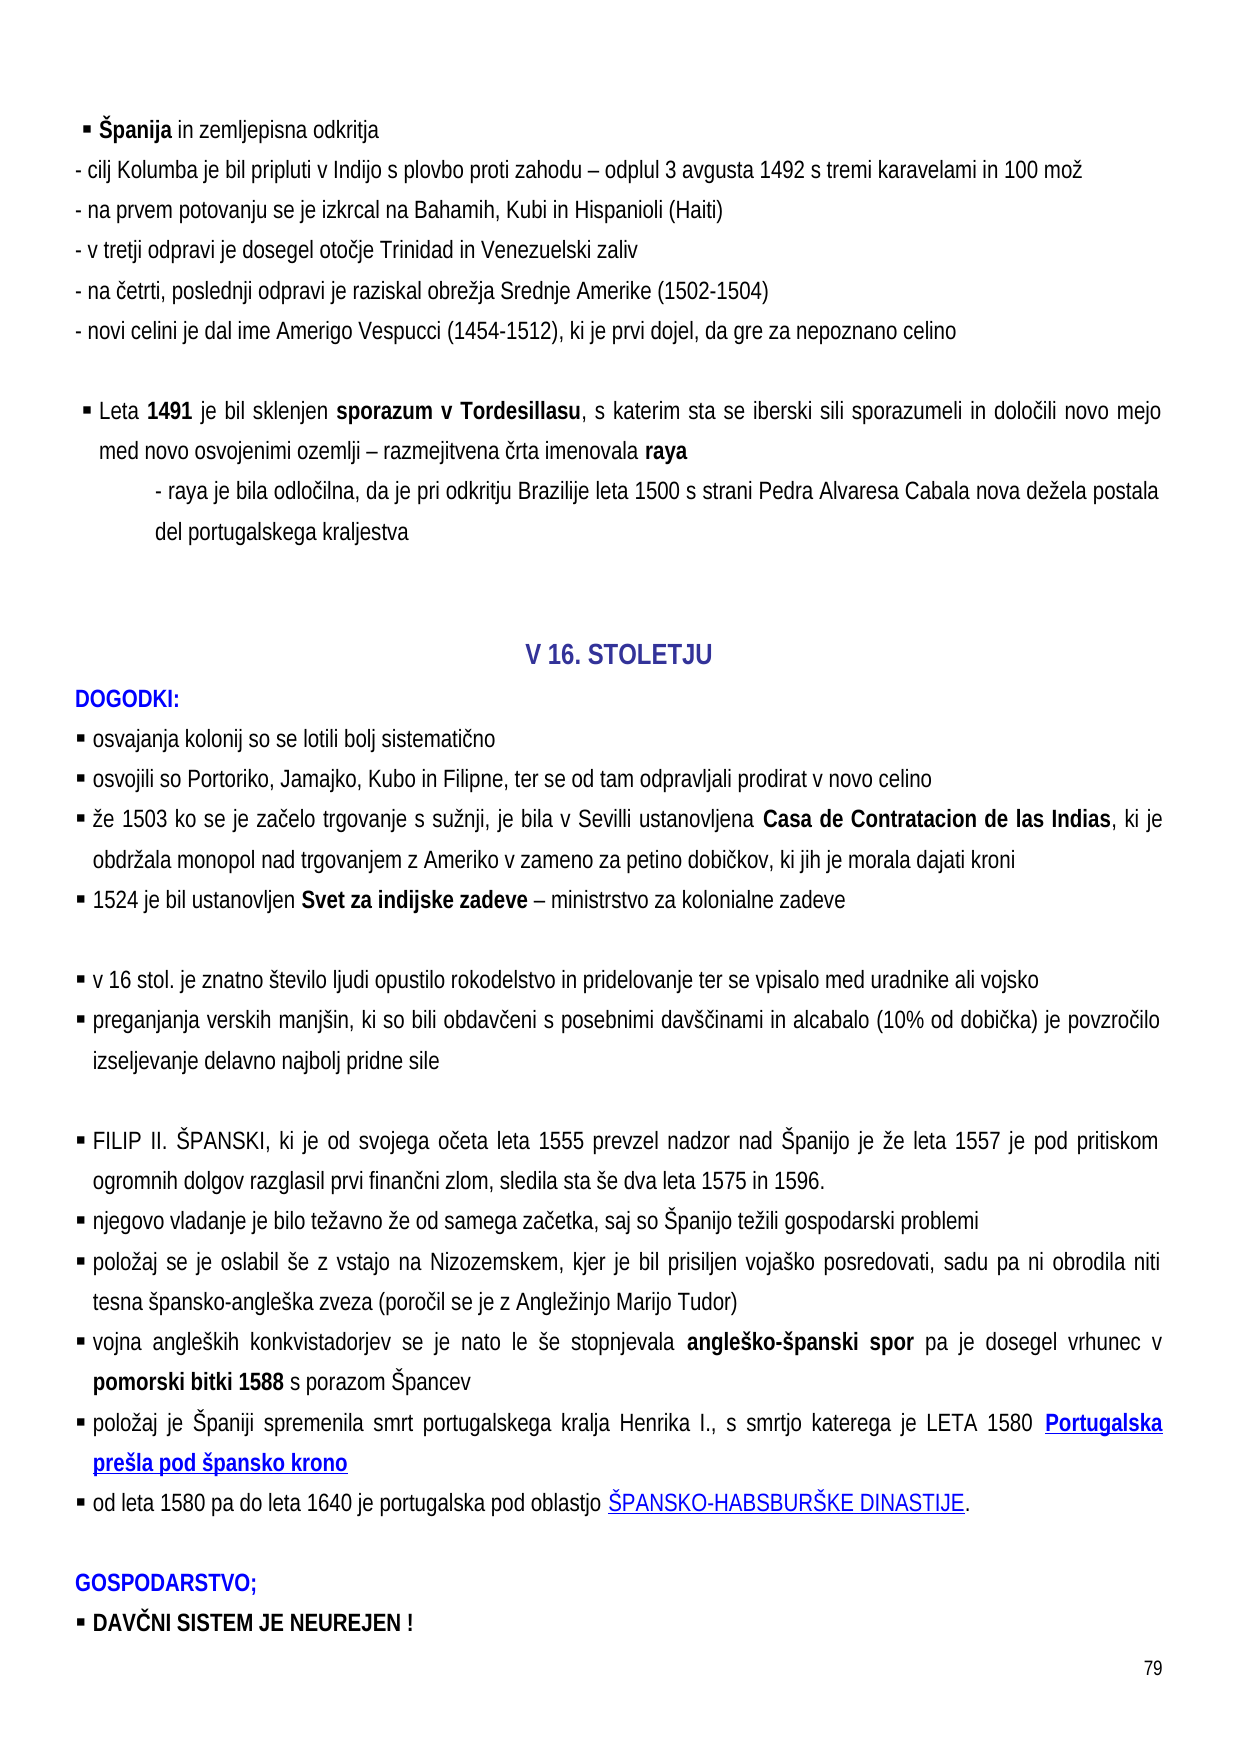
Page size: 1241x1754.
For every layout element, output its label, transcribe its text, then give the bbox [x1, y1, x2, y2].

text - v tretji odpravi je dosegel otočje Trinidad in Venezuelski zaliv [75, 236, 1162, 264]
list od leta 1580 pa do leta 1640 je portugalska pod oblastjo ŠPANSKO-HABSBURŠKE DINASTIJE. [75, 1488, 1162, 1517]
list položaj je Španiji spremenila smrt portugalskega kralja Henrika I., s smrtjo katerega je LETA 1580 Portugalska prešla pod špansko krono [75, 1407, 1162, 1476]
list njegovo vladanje je bilo težavno že od samega začetka, saj so Španijo težili gospodarski problemi [75, 1206, 1162, 1235]
text DOGODKI: [75, 683, 1162, 712]
text - raya je bila odločilna, da je pri odkritju Brazilije leta 1500 s strani Pedra Alvaresa Cabala nova dežela postala del portugalskega kraljestva [155, 476, 1162, 545]
list Španija in zemljepisna odkritja [81, 115, 1162, 144]
text - na prvem potovanju se je izkrcal na Bahamih, Kubi in Hispanioli (Haiti) [75, 195, 1162, 224]
text GOSPODARSTVO; [75, 1568, 1162, 1597]
list osvojili so Portoriko, Jamajko, Kubo in Filipne, ter se od tam odpravljali prodirat v novo celino [75, 764, 1162, 793]
list 1524 je bil ustanovljen Svet za indijske zadeve – ministrstvo za kolonialne zadeve [75, 885, 1162, 913]
list v 16 stol. je znatno število ljudi opustilo rokodelstvo in pridelovanje ter se vpisalo med uradnike ali vojsko [75, 965, 1162, 994]
list DAVČNI SISTEM JE NEUREJEN ! [75, 1608, 1162, 1637]
text - cilj Kolumba je bil pripluti v Indijo s plovbo proti zahodu – odplul 3 avgusta 1492 s tremi karavelami in 100 mož [75, 155, 1162, 184]
list osvajanja kolonij so se lotili bolj sistematično [75, 724, 1162, 752]
text - novi celini je dal ime Amerigo Vespucci (1454-1512), ki je prvi dojel, da gre za nepoznano celino [75, 316, 1162, 344]
text - na četrti, poslednji odpravi je raziskal obrežja Srednje Amerike (1502-1504) [75, 276, 1162, 304]
list že 1503 ko se je začelo trgovanje s sužnji, je bila v Sevilli ustanovljena Casa de Contratacion de las Indias, ki je obdržala monopol nad trgovanjem z Ameriko v zameno za petino dobičkov, ki jih je morala dajati kroni [75, 804, 1162, 873]
list preganjanja verskih manjšin, ki so bili obdavčeni s posebnimi davščinami in alcabalo (10% od dobička) je povzročilo izseljevanje delavno najbolj pridne sile [75, 1005, 1162, 1074]
list položaj se je oslabil še z vstajo na Nizozemskem, kjer je bil prisiljen vojaško posredovati, sadu pa ni obrodila niti tesna špansko-angleška zveza (poročil se je z Angležinjo Marijo Tudor) [75, 1247, 1162, 1316]
list Leta 1491 je bil sklenjen sporazum v Tordesillasu, s katerim sta se iberski sili sporazumeli in določili novo mejo med novo osvojenimi ozemlji – razmejitvena črta imenovala raya [81, 396, 1162, 465]
text V 16. STOLETJU [75, 637, 1162, 670]
list vojna angleških konkvistadorjev se je nato le še stopnjevala angleško-španski spor pa je dosegel vrhunec v pomorski bitki 1588 s porazom Špancev [75, 1327, 1162, 1396]
list FILIP II. ŠPANSKI, ki je od svojega očeta leta 1555 prevzel nadzor nad Španijo je že leta 1557 je pod pritiskom ogromnih dolgov razglasil prvi finančni zlom, sledila sta še dva leta 1575 in 1596. [75, 1126, 1162, 1195]
